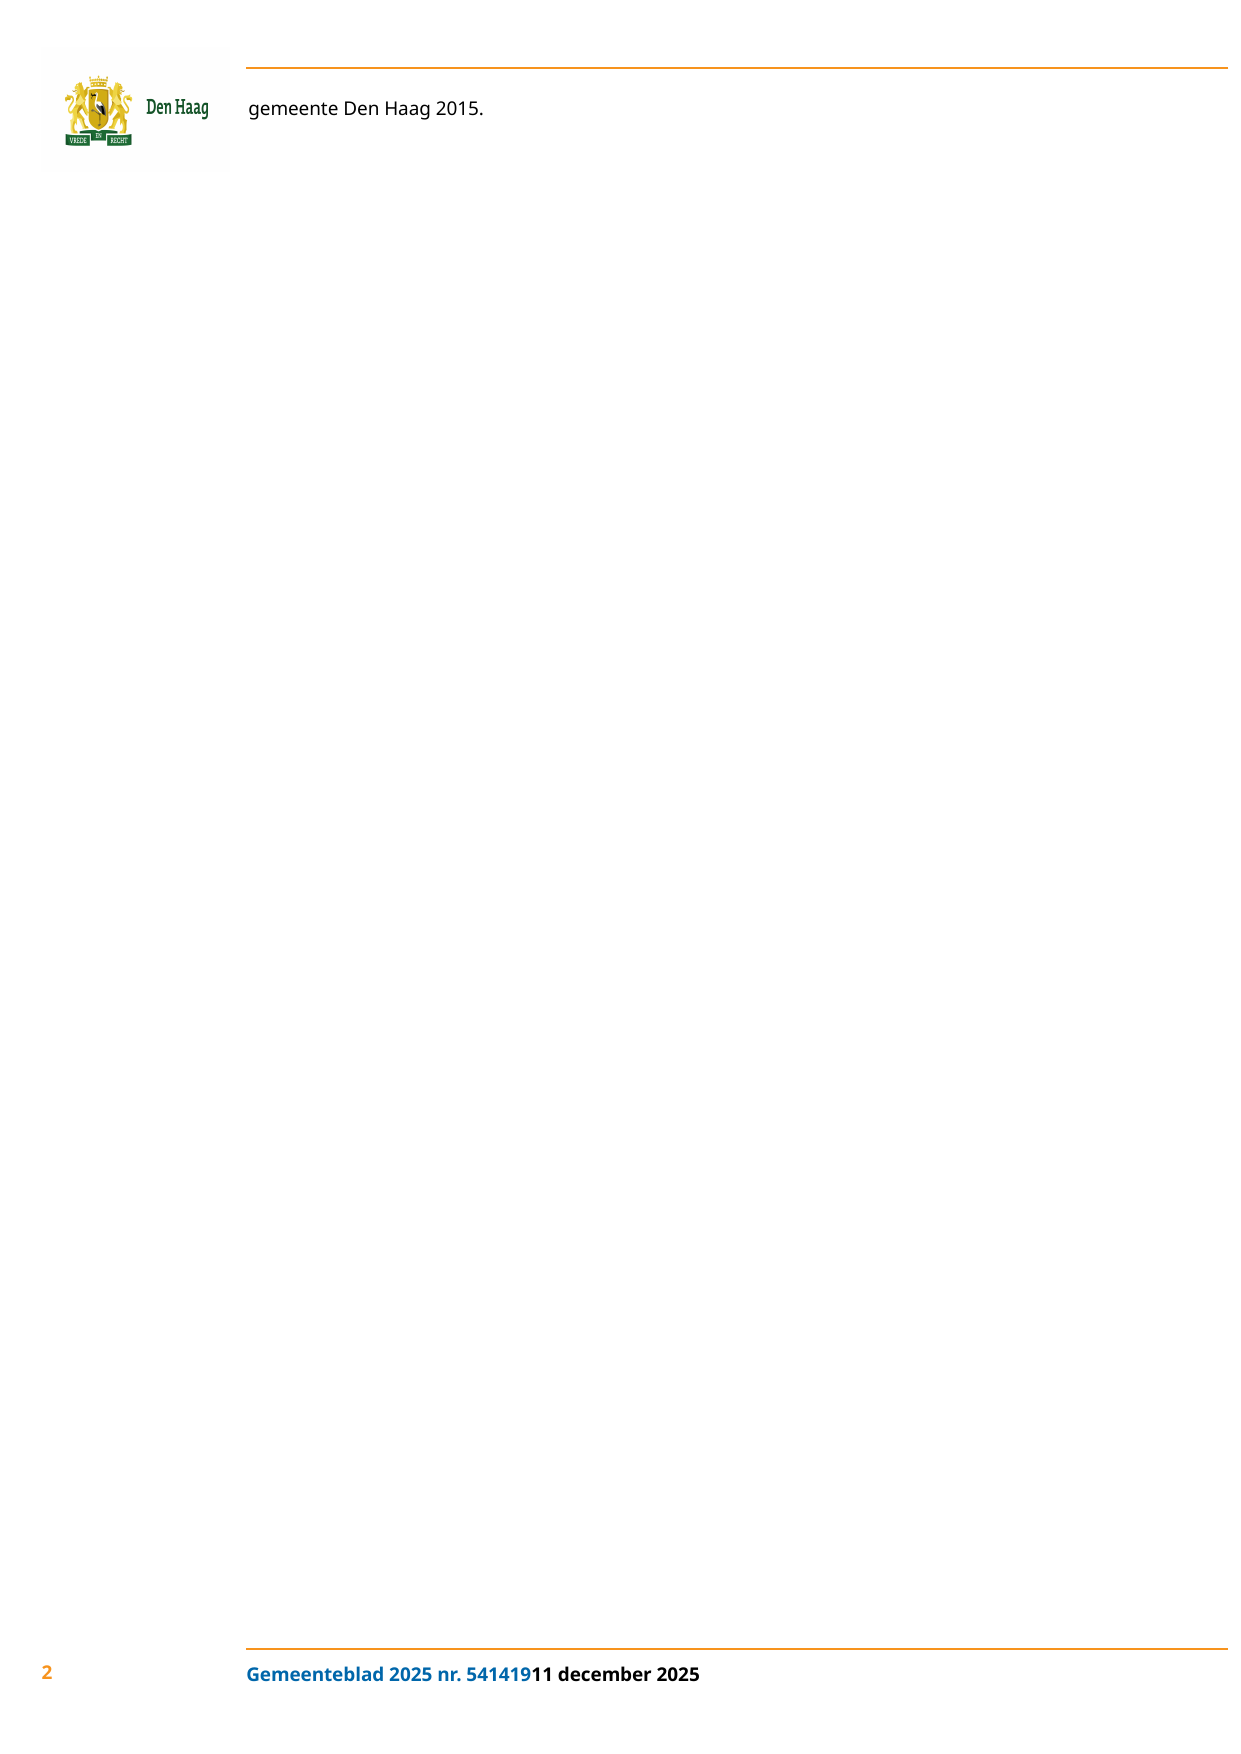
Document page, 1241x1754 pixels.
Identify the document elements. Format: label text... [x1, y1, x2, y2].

picture [41, 47, 231, 172]
text gemeente Den Haag 2015. [248, 95, 1152, 121]
